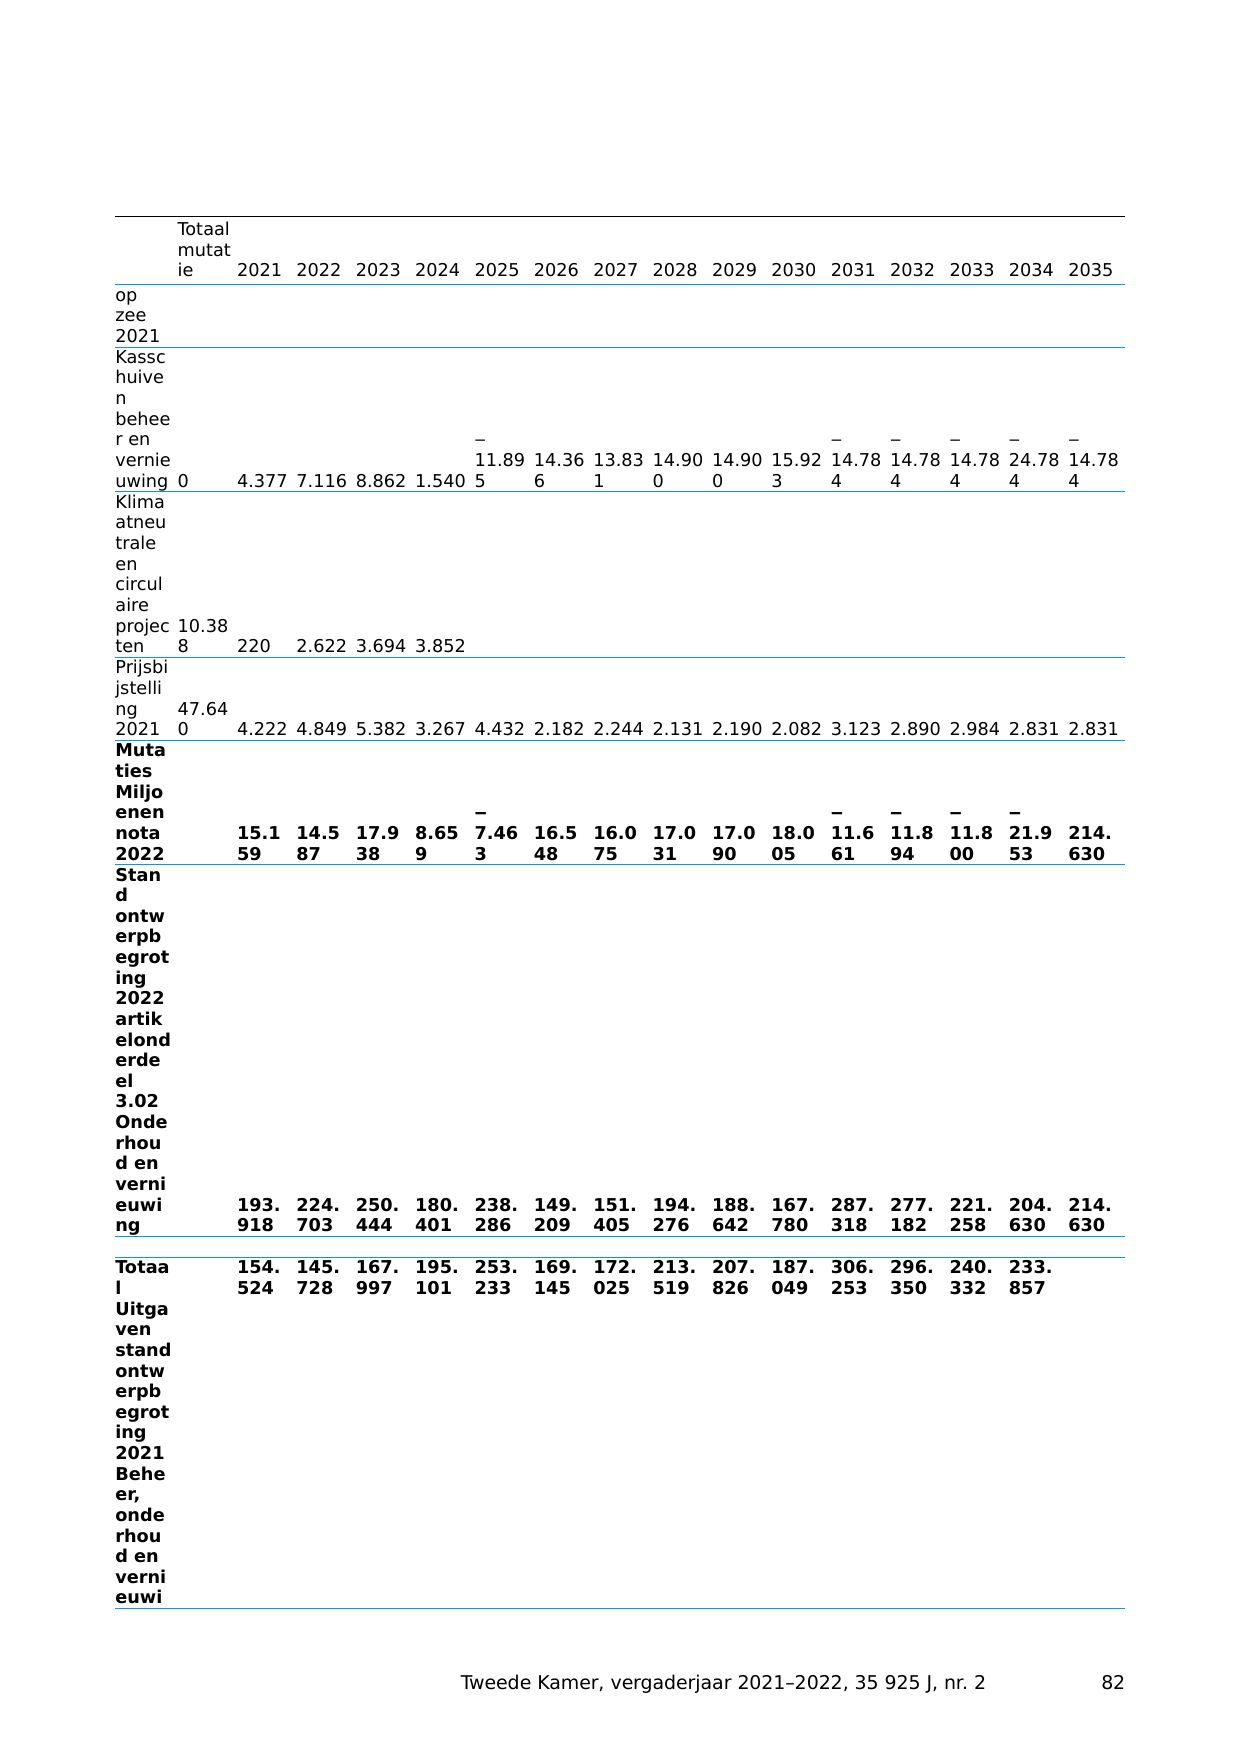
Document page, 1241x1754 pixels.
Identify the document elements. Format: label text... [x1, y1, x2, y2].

table_cell [471, 285, 531, 346]
table_cell [828, 1237, 887, 1257]
table_cell [412, 1237, 471, 1257]
table_cell ‒ 14.784 [1065, 348, 1125, 491]
table_cell 250.444 [353, 865, 412, 1236]
table_cell [1006, 1237, 1065, 1257]
table_cell 17.031 [650, 741, 709, 864]
table_cell 204.630 [1006, 865, 1065, 1236]
table_cell 2035 [1065, 217, 1125, 284]
table_cell 306.253 [828, 1258, 887, 1608]
table_cell 224.703 [293, 865, 353, 1236]
table_cell 18.005 [768, 741, 828, 864]
table_cell [115, 217, 174, 284]
table_cell 16.548 [531, 741, 590, 864]
table_cell [887, 1237, 946, 1257]
table_cell 154.524 [234, 1258, 293, 1608]
table_cell 2023 [353, 217, 412, 284]
table_cell [234, 1237, 293, 1257]
table_cell 17.090 [709, 741, 768, 864]
table_cell 0 [175, 348, 234, 491]
table_cell [946, 492, 1006, 657]
table_cell 253.233 [471, 1258, 531, 1608]
table_cell 13.831 [590, 348, 649, 491]
table_cell 194.276 [650, 865, 709, 1236]
table_cell 214.630 [1065, 865, 1125, 1236]
table_cell [175, 1258, 234, 1608]
table_cell 2027 [590, 217, 649, 284]
table_cell 2032 [887, 217, 946, 284]
table_cell 7.116 [293, 348, 353, 491]
table_cell ‒ 11.800 [946, 741, 1006, 864]
table_cell 3.123 [828, 658, 887, 740]
table_cell [1006, 285, 1065, 346]
table_cell 240.332 [946, 1258, 1006, 1608]
table_cell 2026 [531, 217, 590, 284]
table_cell 2.831 [1065, 658, 1125, 740]
table_cell 2.831 [1006, 658, 1065, 740]
table_cell [1065, 1237, 1125, 1257]
table_cell 187.049 [768, 1258, 828, 1608]
table_cell [471, 1237, 531, 1257]
table_cell 14.900 [650, 348, 709, 491]
table_cell 193.918 [234, 865, 293, 1236]
table_cell [768, 285, 828, 346]
table_cell 180.401 [412, 865, 471, 1236]
table_cell 2025 [471, 217, 531, 284]
table_cell 4.377 [234, 348, 293, 491]
table_cell ‒ 14.784 [946, 348, 1006, 491]
table_cell [353, 1237, 412, 1257]
table_cell 188.642 [709, 865, 768, 1236]
table_cell 8.659 [412, 741, 471, 864]
table_cell 2022 [293, 217, 353, 284]
table_cell Mutaties Miljoenennota 2022 [115, 741, 174, 864]
table_cell [175, 865, 234, 1236]
table_cell ‒ 7.463 [471, 741, 531, 864]
table_cell 2.984 [946, 658, 1006, 740]
table_cell 3.694 [353, 492, 412, 657]
table_cell ‒ 11.895 [471, 348, 531, 491]
table_cell [531, 1237, 590, 1257]
table_cell [412, 285, 471, 346]
table_cell 145.728 [293, 1258, 353, 1608]
table_cell 149.209 [531, 865, 590, 1236]
table_cell [531, 285, 590, 346]
table_cell [709, 285, 768, 346]
table_cell [828, 492, 887, 657]
table_cell [175, 741, 234, 864]
table_cell 2021 [234, 217, 293, 284]
table_cell 2.131 [650, 658, 709, 740]
table_cell 2.622 [293, 492, 353, 657]
table_cell 47.640 [175, 658, 234, 740]
table_cell 220 [234, 492, 293, 657]
table_cell 2.082 [768, 658, 828, 740]
table_cell 14.587 [293, 741, 353, 864]
table_cell [768, 492, 828, 657]
table_cell 296.350 [887, 1258, 946, 1608]
table_cell 10.388 [175, 492, 234, 657]
table_cell [1065, 1258, 1125, 1608]
table_cell Klimaatneutrale en circulaire projecten [115, 492, 174, 657]
table_cell 2028 [650, 217, 709, 284]
table_cell [828, 285, 887, 346]
table_cell 287.318 [828, 865, 887, 1236]
table_cell [115, 1237, 174, 1257]
table_cell 2.190 [709, 658, 768, 740]
table_cell 2031 [828, 217, 887, 284]
table_cell ‒ 14.784 [887, 348, 946, 491]
table_cell 233.857 [1006, 1258, 1065, 1608]
table_cell 1.540 [412, 348, 471, 491]
table_cell [1065, 492, 1125, 657]
table_header Tabel 39 Artikel 3 Onderhoud en vernieuwing [115, 191, 1125, 216]
table_cell [946, 1237, 1006, 1257]
table_cell [293, 1237, 353, 1257]
table_cell [353, 285, 412, 346]
table_cell [709, 492, 768, 657]
table_cell 214.630 [1065, 741, 1125, 864]
table_cell 4.222 [234, 658, 293, 740]
table_cell 169.145 [531, 1258, 590, 1608]
table_cell 2033 [946, 217, 1006, 284]
table_cell Stand ontwerpbegroting 2022 artikelonderdeel 3.02 Onderhoud en vernieuwing [115, 865, 174, 1236]
table_cell 277.182 [887, 865, 946, 1236]
table_cell 2.244 [590, 658, 649, 740]
table_cell 167.780 [768, 865, 828, 1236]
table_cell ‒ 11.661 [828, 741, 887, 864]
table_cell 2024 [412, 217, 471, 284]
table_cell ‒ 21.953 [1006, 741, 1065, 864]
table_cell op zee 2021 [115, 285, 174, 346]
table_cell 14.900 [709, 348, 768, 491]
table_cell [531, 492, 590, 657]
table_cell 207.826 [709, 1258, 768, 1608]
table_cell ‒ 11.894 [887, 741, 946, 864]
table_cell 238.286 [471, 865, 531, 1236]
table_cell 3.267 [412, 658, 471, 740]
table_cell [471, 492, 531, 657]
table_cell 16.075 [590, 741, 649, 864]
table_cell [234, 285, 293, 346]
table_cell 2.890 [887, 658, 946, 740]
table_cell 17.938 [353, 741, 412, 864]
table_cell Kasschuiven beheer en vernieuwing [115, 348, 174, 491]
table_cell 213.519 [650, 1258, 709, 1608]
table_cell ‒ 14.784 [828, 348, 887, 491]
table_cell [293, 285, 353, 346]
table_cell [175, 1237, 234, 1257]
table_cell ‒ 24.784 [1006, 348, 1065, 491]
table_cell Prijsbijstelling 2021 [115, 658, 174, 740]
table_cell 2029 [709, 217, 768, 284]
table_cell 221.258 [946, 865, 1006, 1236]
table_cell [175, 285, 234, 346]
table_cell [650, 492, 709, 657]
table_cell 172.025 [590, 1258, 649, 1608]
table_cell [590, 492, 649, 657]
table_cell 2034 [1006, 217, 1065, 284]
table_cell 15.923 [768, 348, 828, 491]
table_cell [887, 285, 946, 346]
table_cell 2030 [768, 217, 828, 284]
table_cell [768, 1237, 828, 1257]
table_cell 151.405 [590, 865, 649, 1236]
table_cell [650, 285, 709, 346]
table_cell Totaal mutatie [175, 217, 234, 284]
table_cell 14.366 [531, 348, 590, 491]
table_cell 3.852 [412, 492, 471, 657]
table_cell [1065, 285, 1125, 346]
table_cell [709, 1237, 768, 1257]
table_cell 5.382 [353, 658, 412, 740]
table_cell [590, 285, 649, 346]
table_cell Totaal Uitgaven stand ontwerpbegroting 2021 Beheer, onderhoud en vernieuwi [115, 1258, 174, 1608]
table_cell [1006, 492, 1065, 657]
table_cell [946, 285, 1006, 346]
table_cell 8.862 [353, 348, 412, 491]
table_cell [590, 1237, 649, 1257]
table_cell 4.849 [293, 658, 353, 740]
table_cell 195.101 [412, 1258, 471, 1608]
table_cell 4.432 [471, 658, 531, 740]
table_cell 15.159 [234, 741, 293, 864]
table_cell [650, 1237, 709, 1257]
table_cell [887, 492, 946, 657]
table_cell 167.997 [353, 1258, 412, 1608]
table_cell 2.182 [531, 658, 590, 740]
